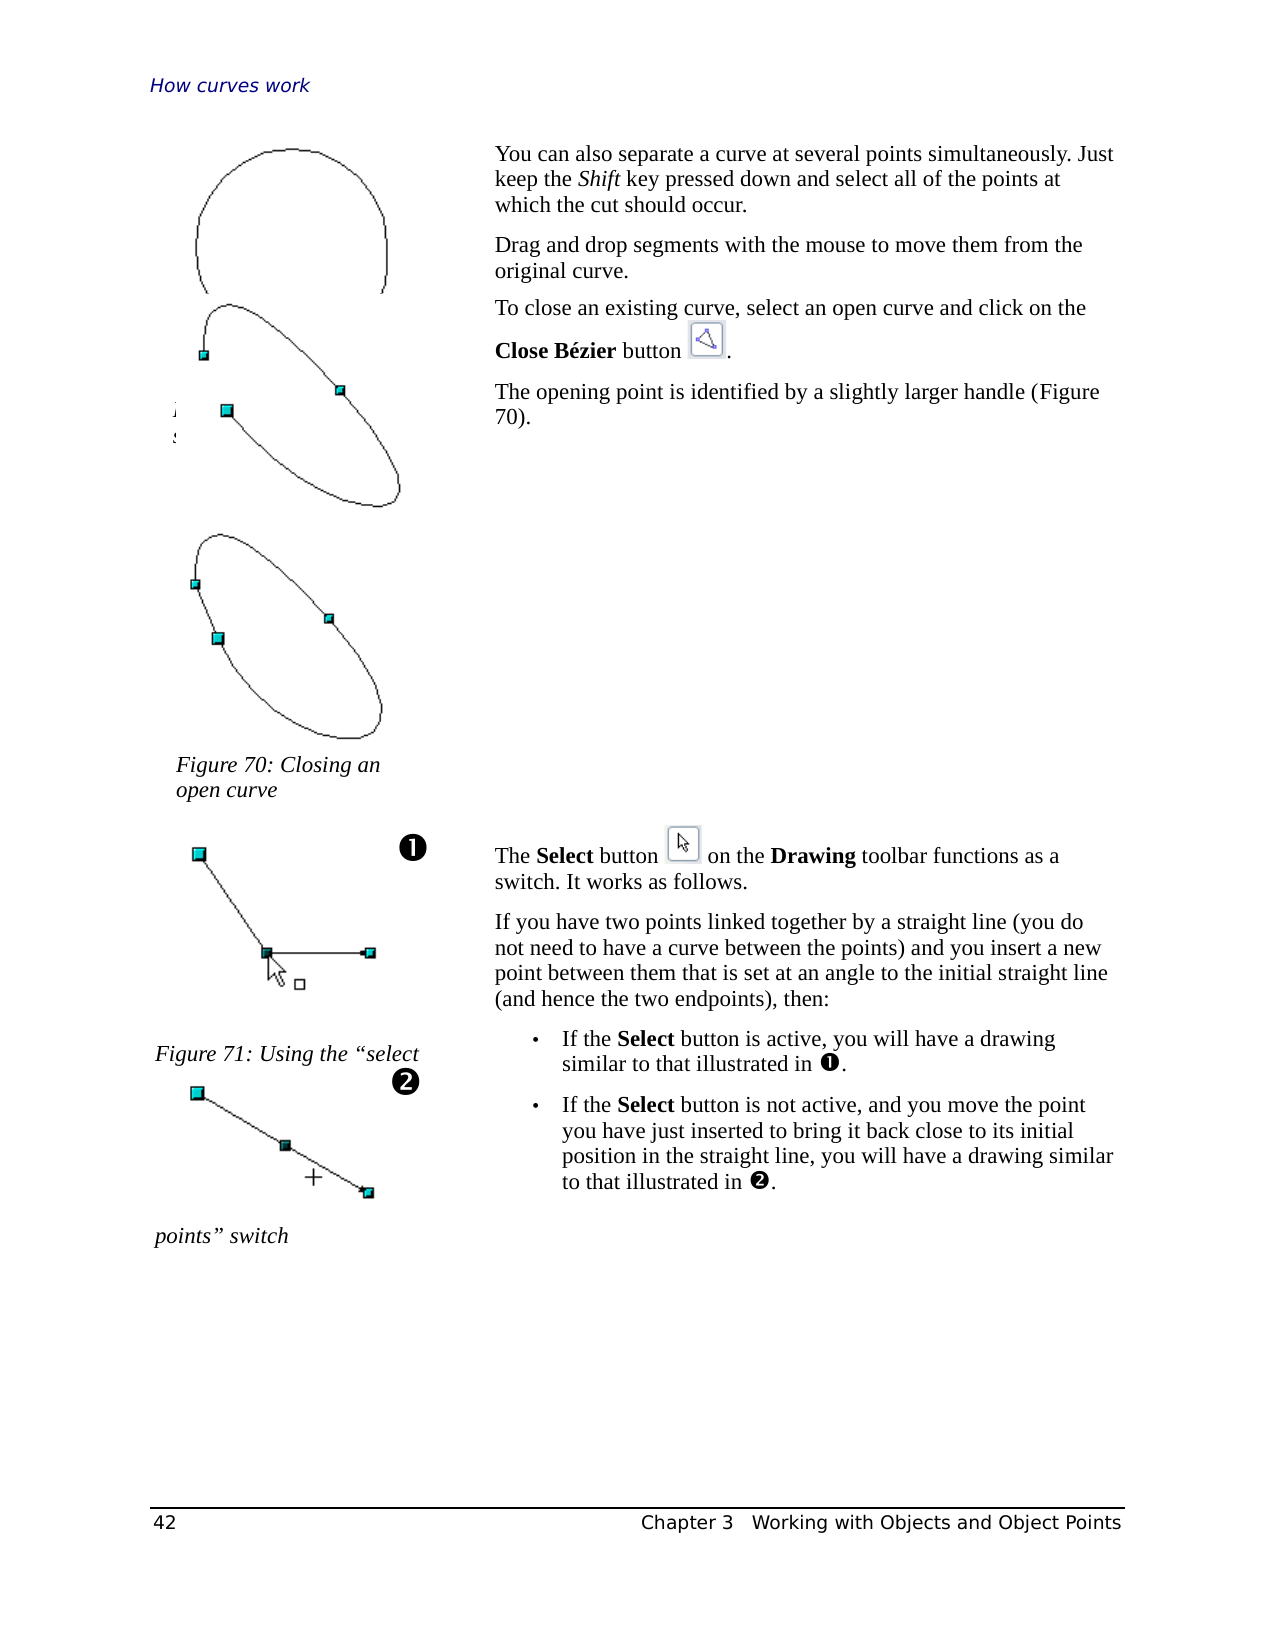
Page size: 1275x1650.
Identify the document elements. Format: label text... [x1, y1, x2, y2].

table_cell You can also separate a curve at several points simultaneously. Just keep the Shift key pressed down and select all of the points at which the cut should occur. Drag and drop segments with the mouse to move them from the original curve. [451, 135, 1125, 289]
table_cell [149, 289, 451, 819]
table_cell The Select button on the Drawing toolbar functions as a switch. It works as follows. If you have two points linked together by a straight line (you do not need to have a curve between the points) and you insert a new point between them that is set at an angle to the initial straight line (and hence the two endpoints), then: If the Select button is active, you will have a drawing similar to that illustrated in ➊. If the Select button is not active, and you move the point you have just inserted to bring it back close to its initial position in the straight line, you will have a drawing similar to that illustrated in ➋. [451, 819, 1125, 1299]
table_cell [149, 819, 451, 1299]
table_cell To close an existing curve, select an open curve and click on the Close Bézier button . The opening point is identified by a slightly larger handle (Figure 70). [451, 289, 1125, 819]
picture [664, 825, 702, 864]
table_cell [149, 135, 451, 294]
picture [687, 320, 727, 359]
table_cell [427, 289, 451, 294]
picture [178, 1066, 390, 1224]
picture [172, 140, 414, 752]
picture [172, 825, 395, 1009]
